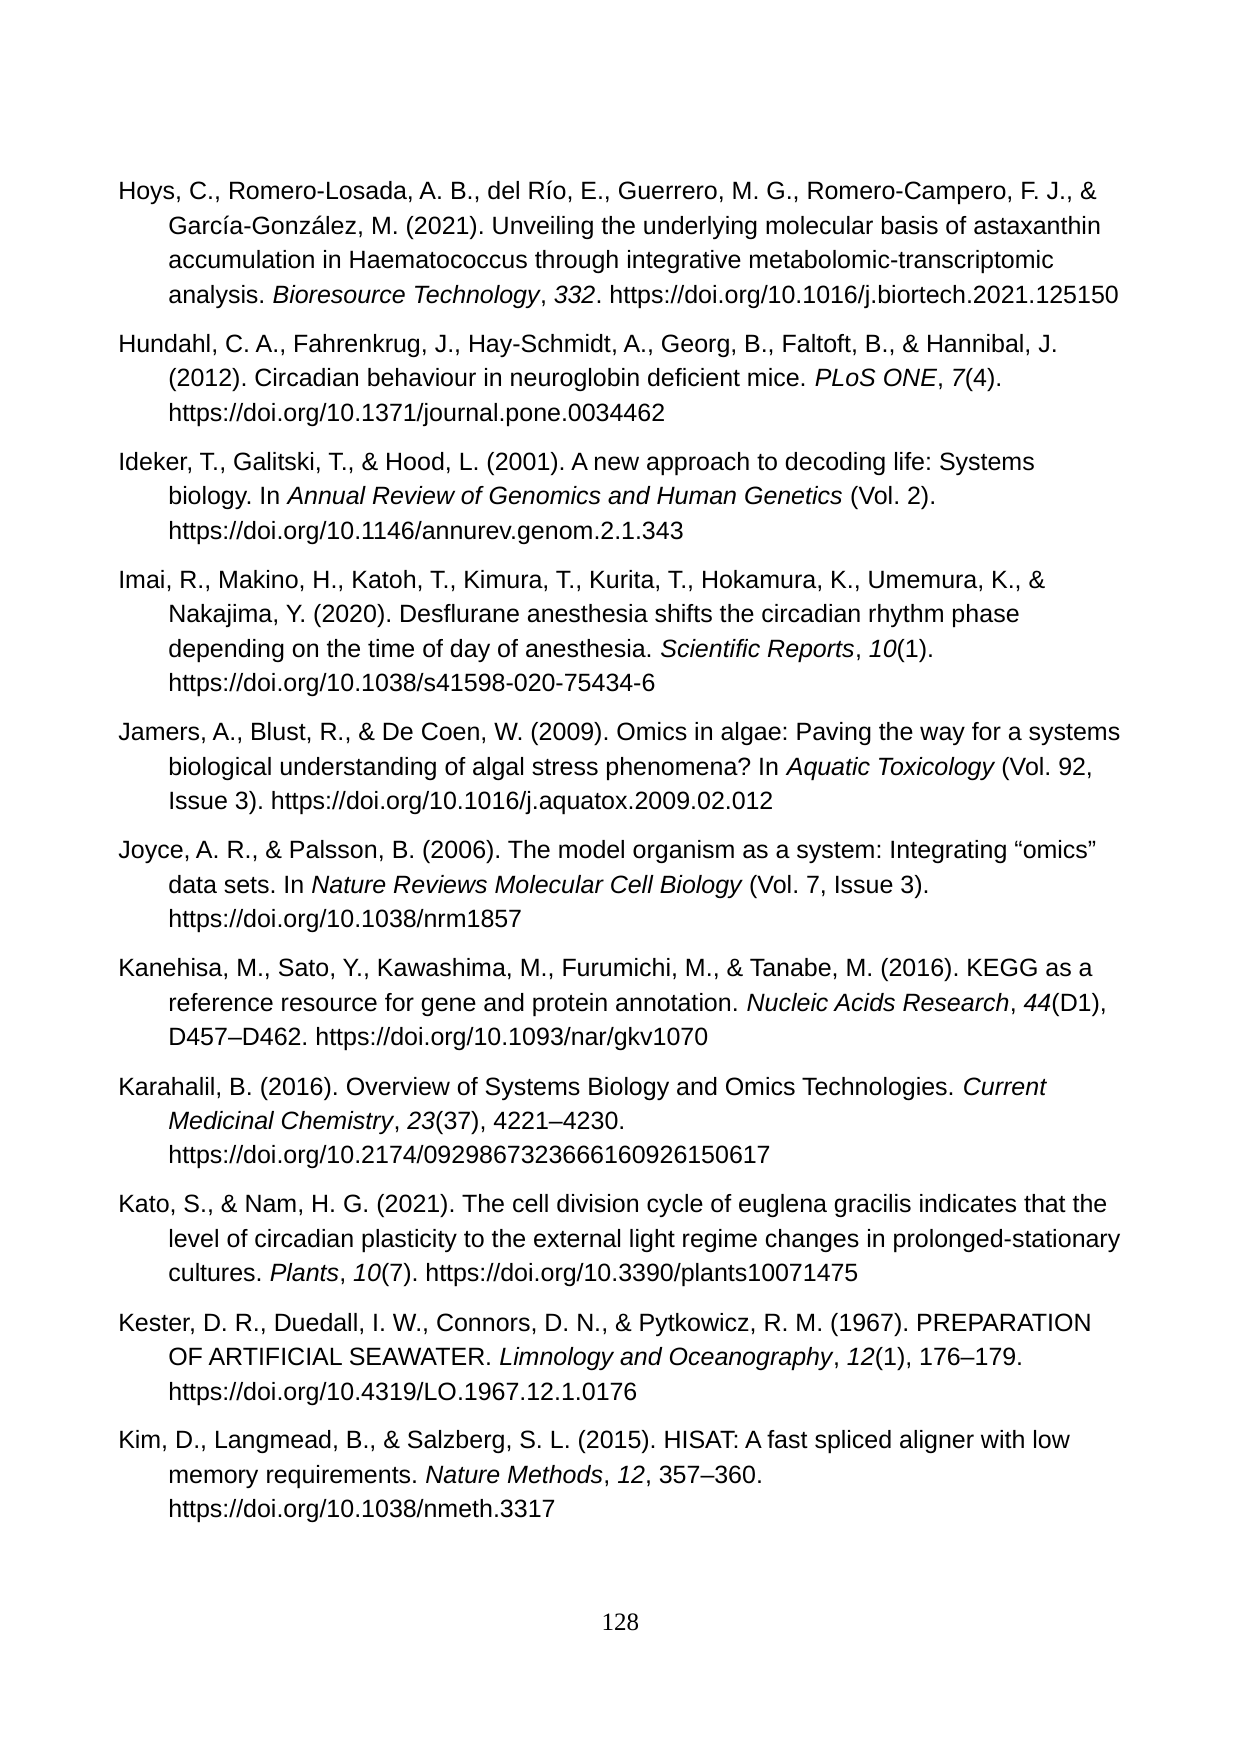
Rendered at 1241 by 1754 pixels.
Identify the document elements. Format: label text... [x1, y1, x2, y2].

text Hundahl, C. A., Fahrenkrug, J., Hay-Schmidt, A., Georg, B., Faltoft, B., & Hannibal, J. (2012). Circadian behaviour in neuroglobin deficient mice. PLoS ONE, 7(4). https://doi.org/10.1371/journal.pone.0034462 [118, 329, 1122, 427]
text Karahalil, B. (2016). Overview of Systems Biology and Omics Technologies. Current Medicinal Chemistry, 23(37), 4221–4230. https://doi.org/10.2174/0929867323666160926150617 [118, 1071, 1122, 1169]
text Kester, D. R., Duedall, I. W., Connors, D. N., & Pytkowicz, R. M. (1967). PREPARATION OF ARTIFICIAL SEAWATER. Limnology and Oceanography, 12(1), 176–179. https://doi.org/10.4319/LO.1967.12.1.0176 [118, 1307, 1122, 1405]
text Kim, D., Langmead, B., & Salzberg, S. L. (2015). HISAT: A fast spliced aligner with low memory requirements. Nature Methods, 12, 357–360. https://doi.org/10.1038/nmeth.3317 [118, 1426, 1122, 1523]
text Jamers, A., Blust, R., & De Coen, W. (2009). Omics in algae: Paving the way for a systems biological understanding of algal stress phenomena? In Aquatic Toxicology (Vol. 92, Issue 3). https://doi.org/10.1016/j.aquatox.2009.02.012 [118, 717, 1122, 815]
text Kanehisa, M., Sato, Y., Kawashima, M., Furumichi, M., & Tanabe, M. (2016). KEGG as a reference resource for gene and protein annotation. Nucleic Acids Research, 44(D1), D457–D462. https://doi.org/10.1093/nar/gkv1070 [118, 953, 1122, 1051]
text Hoys, C., Romero-Losada, A. B., del Río, E., Guerrero, M. G., Romero-Campero, F. J., & García-González, M. (2021). Unveiling the underlying molecular basis of astaxanthin accumulation in Haematococcus through integrative metabolomic-transcriptomic analysis. Bioresource Technology, 332. https://doi.org/10.1016/j.biortech.2021.125150 [118, 176, 1122, 308]
text Joyce, A. R., & Palsson, B. (2006). The model organism as a system: Integrating “omics” data sets. In Nature Reviews Molecular Cell Biology (Vol. 7, Issue 3). https://doi.org/10.1038/nrm1857 [118, 835, 1122, 933]
text Ideker, T., Galitski, T., & Hood, L. (2001). A new approach to decoding life: Systems biology. In Annual Review of Genomics and Human Genetics (Vol. 2). https://doi.org/10.1146/annurev.genom.2.1.343 [118, 447, 1122, 544]
text Kato, S., & Nam, H. G. (2021). The cell division cycle of euglena gracilis indicates that the level of circadian plasticity to the external light regime changes in prolonged‐stationary cultures. Plants, 10(7). https://doi.org/10.3390/plants10071475 [118, 1189, 1122, 1287]
text Imai, R., Makino, H., Katoh, T., Kimura, T., Kurita, T., Hokamura, K., Umemura, K., & Nakajima, Y. (2020). Desflurane anesthesia shifts the circadian rhythm phase depending on the time of day of anesthesia. Scientific Reports, 10(1). https://doi.org/10.1038/s41598-020-75434-6 [118, 565, 1122, 697]
